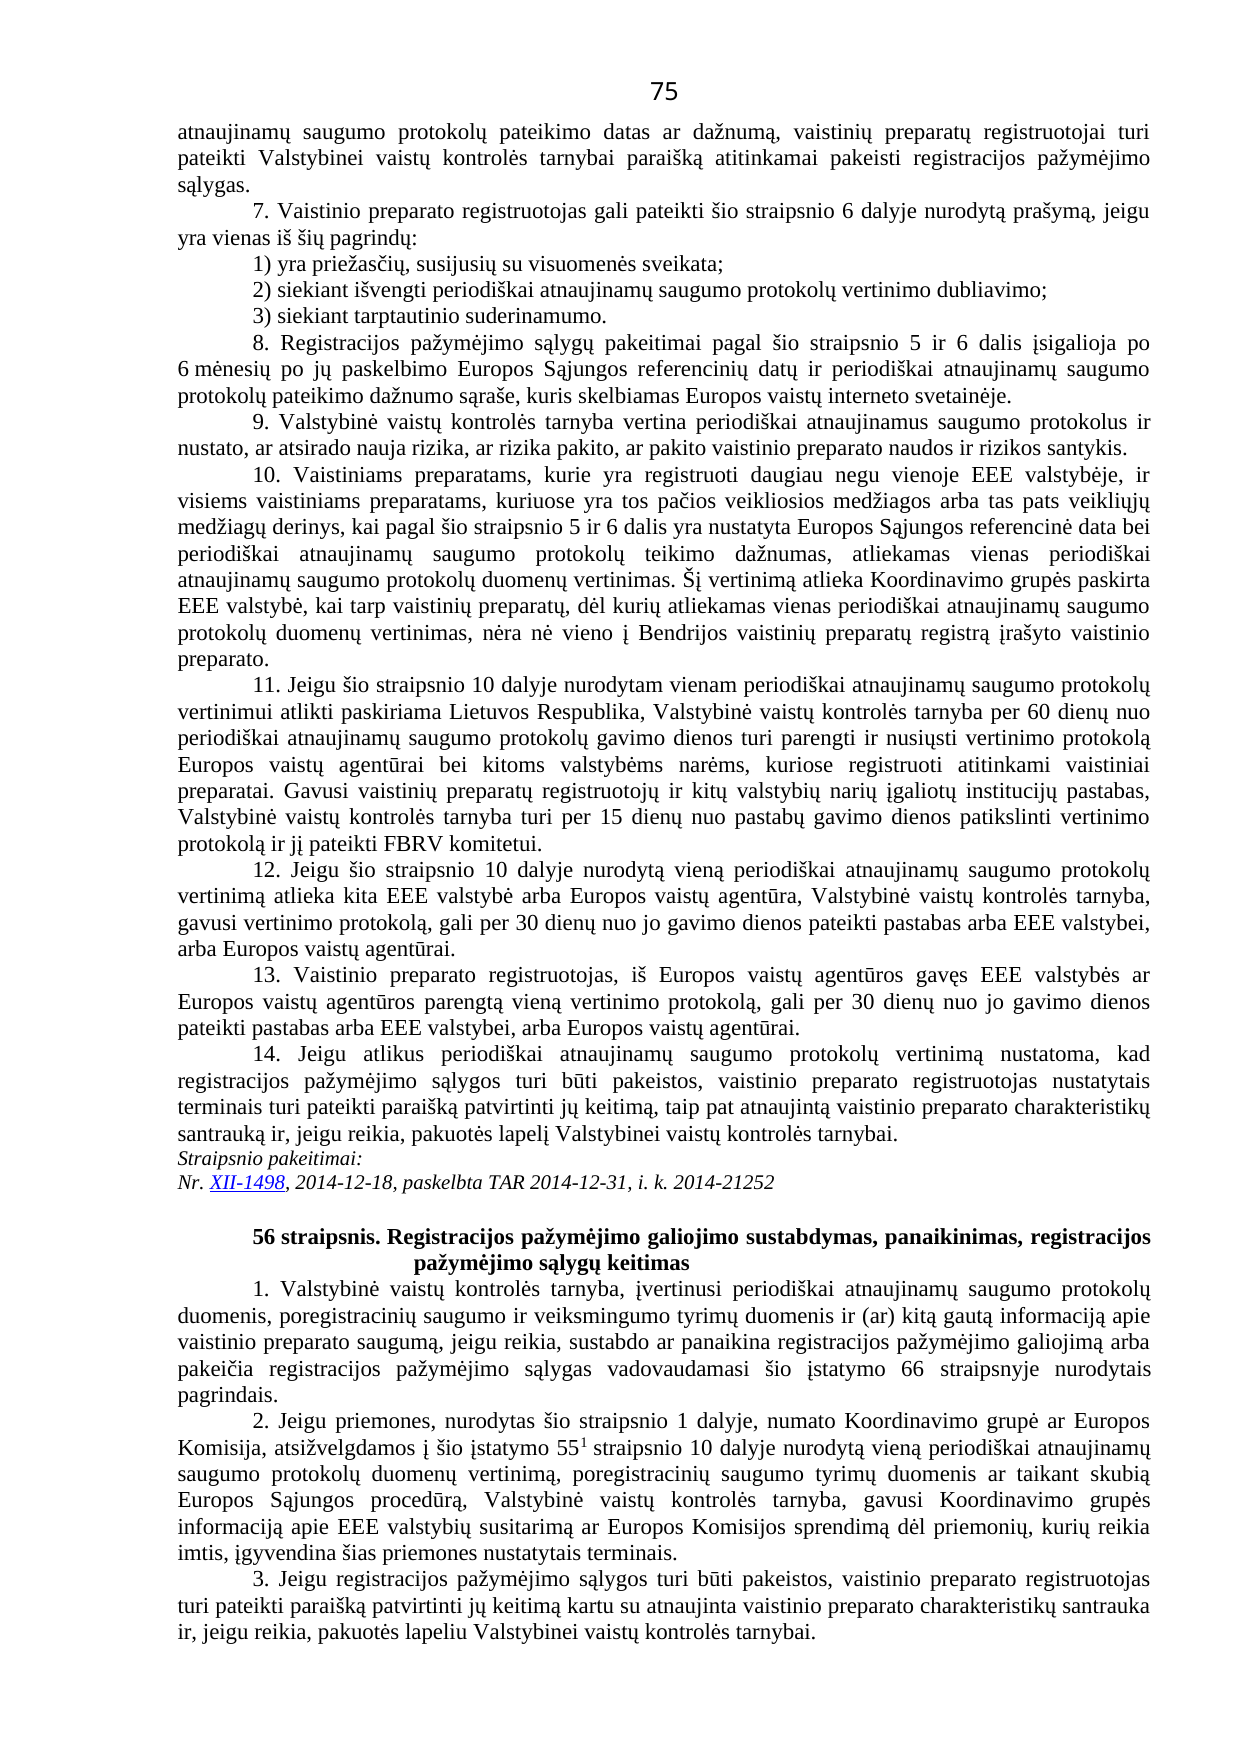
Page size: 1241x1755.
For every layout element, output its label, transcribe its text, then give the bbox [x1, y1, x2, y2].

text 11. Jeigu šio straipsnio 10 dalyje nurodytam vienam periodiškai atnaujinamų saugumo protokolų vertinimui atlikti paskiriama Lietuvos Respublika, Valstybinė vaistų kontrolės tarnyba per 60 dienų nuo periodiškai atnaujinamų saugumo protokolų gavimo dienos turi parengti ir nusiųsti vertinimo protokolą Europos vaistų agentūrai bei kitoms valstybėms narėms, kuriose registruoti atitinkami vaistiniai preparatai. Gavusi vaistinių preparatų registruotojų ir kitų valstybių narių įgaliotų institucijų pastabas, Valstybinė vaistų kontrolės tarnyba turi per 15 dienų nuo pastabų gavimo dienos patikslinti vertinimo protokolą ir jį pateikti FBRV komitetui. [177, 672, 1152, 856]
text Nr. XII-1498, 2014-12-18, paskelbta TAR 2014-12-31, i. k. 2014-21252 [177, 1170, 1152, 1194]
text 8. Registracijos pažymėjimo sąlygų pakeitimai pagal šio straipsnio 5 ir 6 dalis įsigalioja po 6 mėnesių po jų paskelbimo Europos Sąjungos referencinių datų ir periodiškai atnaujinamų saugumo protokolų pateikimo dažnumo sąraše, kuris skelbiamas Europos vaistų interneto svetainėje. [177, 329, 1152, 408]
text Straipsnio pakeitimai: [177, 1146, 1152, 1170]
text 14. Jeigu atlikus periodiškai atnaujinamų saugumo protokolų vertinimą nustatoma, kad registracijos pažymėjimo sąlygos turi būti pakeistos, vaistinio preparato registruotojas nustatytais terminais turi pateikti paraišką patvirtinti jų keitimą, taip pat atnaujintą vaistinio preparato charakteristikų santrauką ir, jeigu reikia, pakuotės lapelį Valstybinei vaistų kontrolės tarnybai. [177, 1041, 1152, 1146]
text 2. Jeigu priemones, nurodytas šio straipsnio 1 dalyje, numato Koordinavimo grupė ar Europos Komisija, atsižvelgdamos į šio įstatymo 551 straipsnio 10 dalyje nurodytą vieną periodiškai atnaujinamų saugumo protokolų duomenų vertinimą, poregistracinių saugumo tyrimų duomenis ar taikant skubią Europos Sąjungos procedūrą, Valstybinė vaistų kontrolės tarnyba, gavusi Koordinavimo grupės informaciją apie EEE valstybių susitarimą ar Europos Komisijos sprendimą dėl priemonių, kurių reikia imtis, įgyvendina šias priemones nustatytais terminais. [177, 1407, 1152, 1565]
text 13. Vaistinio preparato registruotojas, iš Europos vaistų agentūros gavęs EEE valstybės ar Europos vaistų agentūros parengtą vieną vertinimo protokolą, gali per 30 dienų nuo jo gavimo dienos pateikti pastabas arba EEE valstybei, arba Europos vaistų agentūrai. [177, 961, 1152, 1041]
text 3) siekiant tarptautinio suderinamumo. [177, 303, 1152, 329]
text 10. Vaistiniams preparatams, kurie yra registruoti daugiau negu vienoje EEE valstybėje, ir visiems vaistiniams preparatams, kuriuose yra tos pačios veikliosios medžiagos arba tas pats veikliųjų medžiagų derinys, kai pagal šio straipsnio 5 ir 6 dalis yra nustatyta Europos Sąjungos referencinė data bei periodiškai atnaujinamų saugumo protokolų teikimo dažnumas, atliekamas vienas periodiškai atnaujinamų saugumo protokolų duomenų vertinimas. Šį vertinimą atlieka Koordinavimo grupės paskirta EEE valstybė, kai tarp vaistinių preparatų, dėl kurių atliekamas vienas periodiškai atnaujinamų saugumo protokolų duomenų vertinimas, nėra nė vieno į Bendrijos vaistinių preparatų registrą įrašyto vaistinio preparato. [177, 461, 1152, 672]
text 9. Valstybinė vaistų kontrolės tarnyba vertina periodiškai atnaujinamus saugumo protokolus ir nustato, ar atsirado nauja rizika, ar rizika pakito, ar pakito vaistinio preparato naudos ir rizikos santykis. [177, 408, 1152, 461]
text 7. Vaistinio preparato registruotojas gali pateikti šio straipsnio 6 dalyje nurodytą prašymą, jeigu yra vienas iš šių pagrindų: [177, 197, 1152, 250]
text 56 straipsnis. Registracijos pažymėjimo galiojimo sustabdymas, panaikinimas, registracijos pažymėjimo sąlygų keitimas [252, 1223, 1152, 1276]
text 1. Valstybinė vaistų kontrolės tarnyba, įvertinusi periodiškai atnaujinamų saugumo protokolų duomenis, poregistracinių saugumo ir veiksmingumo tyrimų duomenis ir (ar) kitą gautą informaciją apie vaistinio preparato saugumą, jeigu reikia, sustabdo ar panaikina registracijos pažymėjimo galiojimą arba pakeičia registracijos pažymėjimo sąlygas vadovaudamasi šio įstatymo 66 straipsnyje nurodytais pagrindais. [177, 1276, 1152, 1407]
text 12. Jeigu šio straipsnio 10 dalyje nurodytą vieną periodiškai atnaujinamų saugumo protokolų vertinimą atlieka kita EEE valstybė arba Europos vaistų agentūra, Valstybinė vaistų kontrolės tarnyba, gavusi vertinimo protokolą, gali per 30 dienų nuo jo gavimo dienos pateikti pastabas arba EEE valstybei, arba Europos vaistų agentūrai. [177, 856, 1152, 961]
text 1) yra priežasčių, susijusių su visuomenės sveikata; [177, 250, 1152, 276]
text 3. Jeigu registracijos pažymėjimo sąlygos turi būti pakeistos, vaistinio preparato registruotojas turi pateikti paraišką patvirtinti jų keitimą kartu su atnaujinta vaistinio preparato charakteristikų santrauka ir, jeigu reikia, pakuotės lapeliu Valstybinei vaistų kontrolės tarnybai. [177, 1565, 1152, 1644]
text atnaujinamų saugumo protokolų pateikimo datas ar dažnumą, vaistinių preparatų registruotojai turi pateikti Valstybinei vaistų kontrolės tarnybai paraišką atitinkamai pakeisti registracijos pažymėjimo sąlygas. [177, 118, 1152, 197]
text 2) siekiant išvengti periodiškai atnaujinamų saugumo protokolų vertinimo dubliavimo; [177, 276, 1152, 303]
